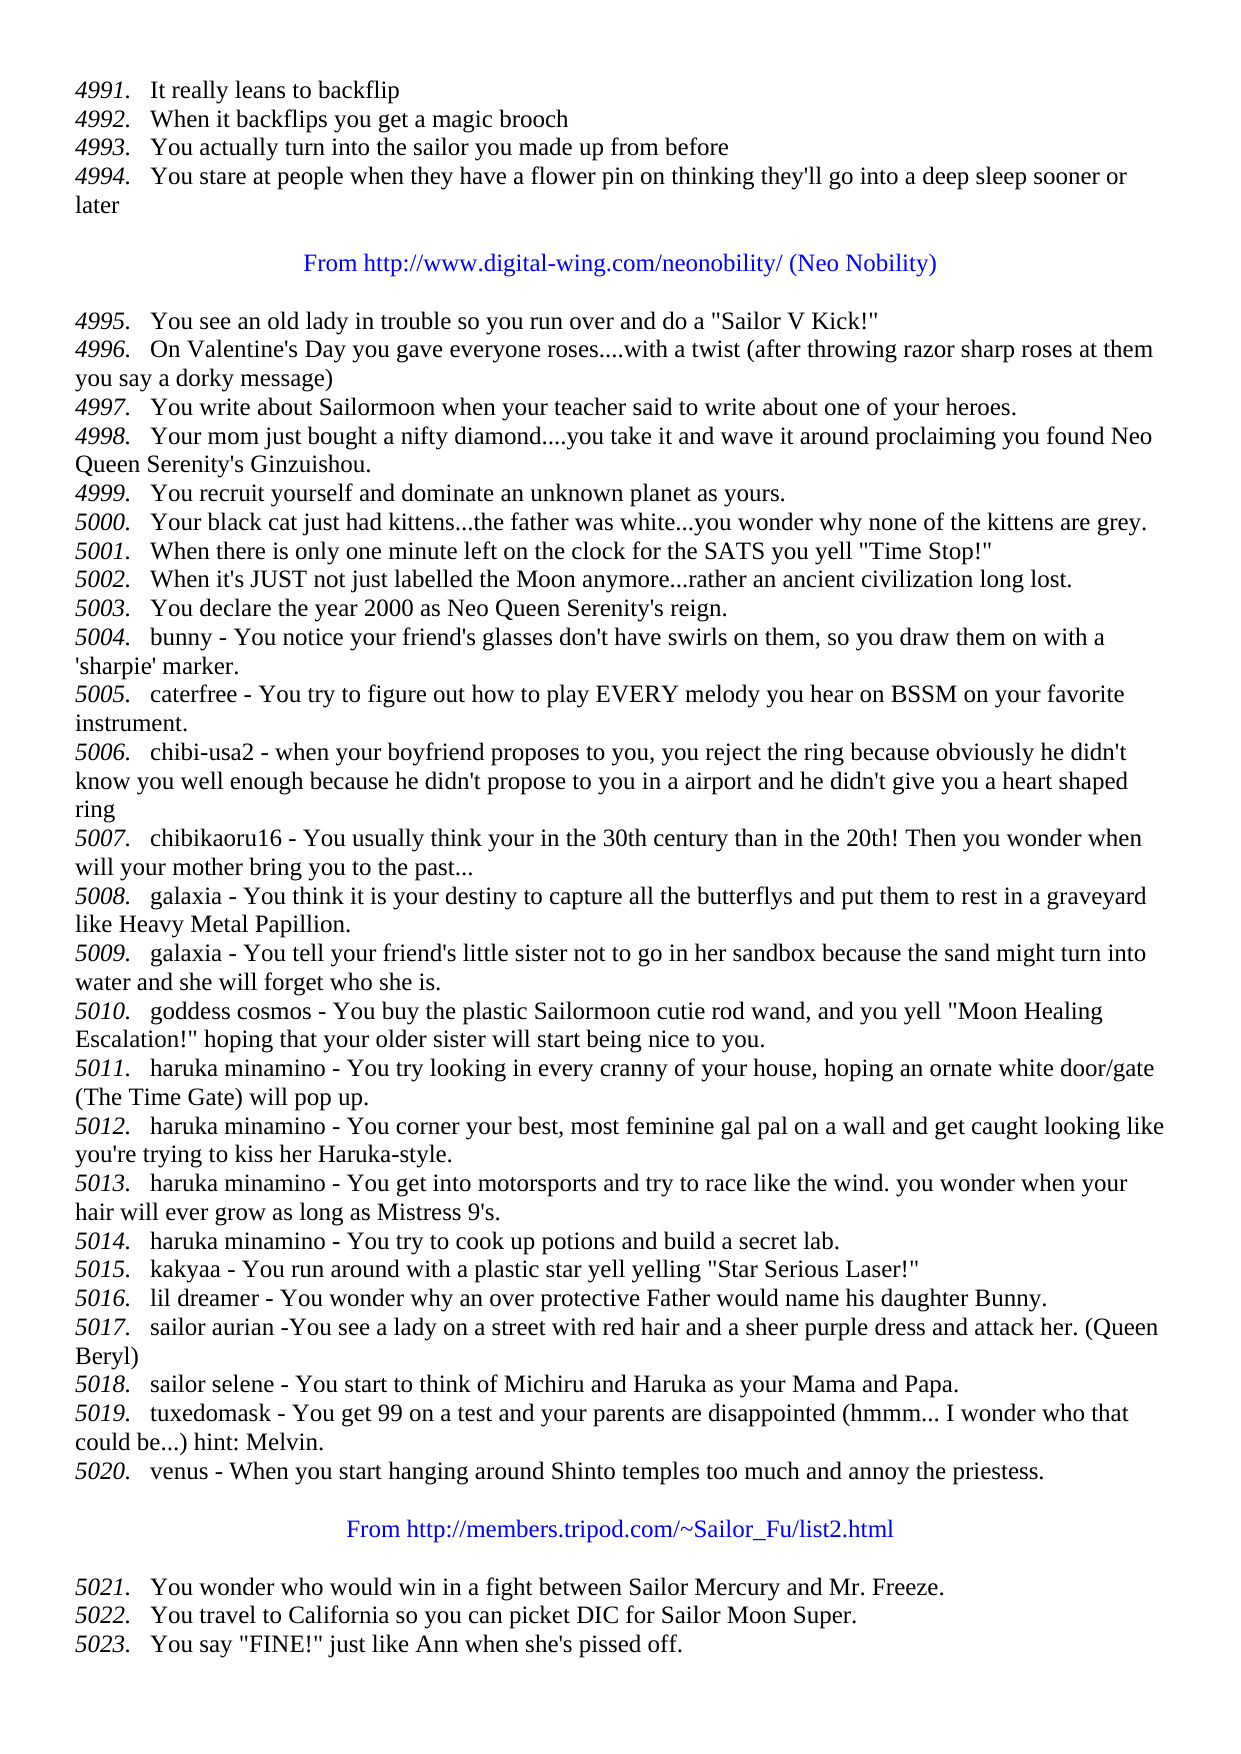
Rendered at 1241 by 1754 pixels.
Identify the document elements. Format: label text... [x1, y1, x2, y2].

list You recruit yourself and dominate an unknown planet as yours. [75, 478, 1165, 507]
list When there is only one minute left on the clock for the SATS you yell "Time Stop!" [75, 536, 1165, 564]
list It really leans to backflip [75, 75, 1165, 104]
list You actually turn into the sailor you made up from before [75, 132, 1165, 161]
list kakyaa - You run around with a plastic star yell yelling "Star Serious Laser!" [75, 1254, 1165, 1283]
list You stare at people when they have a flower pin on thinking they'll go into a deep sleep sooner or later [75, 161, 1165, 219]
list chibikaoru16 - You usually think your in the 30th century than in the 20th! Then you wonder when will your mother bring you to the past... [75, 823, 1165, 881]
list galaxia - You think it is your destiny to capture all the butterflys and put them to rest in a graveyard like Heavy Metal Papillion. [75, 881, 1165, 938]
list Your black cat just had kittens...the father was white...you wonder why none of the kittens are grey. [75, 507, 1165, 536]
list sailor aurian -You see a lady on a street with red hair and a sheer purple dress and attack her. (Queen Beryl) [75, 1312, 1165, 1369]
list goddess cosmos - You buy the plastic Sailormoon cutie rod wand, and you yell "Moon Healing Escalation!" hoping that your older sister will start being nice to you. [75, 996, 1165, 1053]
list You wonder who would win in a fight between Sailor Mercury and Mr. Freeze. [75, 1572, 1165, 1600]
list You write about Sailormoon when your teacher said to write about one of your heroes. [75, 392, 1165, 421]
list You see an old lady in trouble so you run over and do a "Sailor V Kick!" [75, 306, 1165, 334]
list haruka minamino - You try to cook up potions and build a secret lab. [75, 1226, 1165, 1254]
list caterfree - You try to figure out how to play EVERY melody you hear on BSSM on your favorite instrument. [75, 679, 1165, 737]
list sailor selene - You start to think of Michiru and Haruka as your Mama and Papa. [75, 1369, 1165, 1398]
list haruka minamino - You corner your best, most feminine gal pal on a wall and get caught looking like you're trying to kiss her Haruka-style. [75, 1111, 1165, 1168]
list You say "FINE!" just like Ann when she's pissed off. [75, 1629, 1165, 1658]
list On Valentine's Day you gave everyone roses....with a twist (after throwing razor sharp roses at them you say a dorky message) [75, 334, 1165, 392]
text From http://members.tripod.com/~Sailor_Fu/list2.html [75, 1514, 1165, 1542]
list When it backflips you get a magic brooch [75, 104, 1165, 132]
list When it's JUST not just labelled the Moon anymore...rather an ancient civilization long lost. [75, 564, 1165, 593]
list haruka minamino - You get into motorsports and try to race like the wind. you wonder when your hair will ever grow as long as Mistress 9's. [75, 1168, 1165, 1226]
list tuxedomask - You get 99 on a test and your parents are disappointed (hmmm... I wonder who that could be...) hint: Melvin. [75, 1398, 1165, 1456]
list chibi-usa2 - when your boyfriend proposes to you, you reject the ring because obviously he didn't know you well enough because he didn't propose to you in a airport and he didn't give you a heart shaped ring [75, 737, 1165, 823]
list You declare the year 2000 as Neo Queen Serenity's reign. [75, 593, 1165, 622]
list lil dreamer - You wonder why an over protective Father would name his daughter Bunny. [75, 1283, 1165, 1312]
list venus - When you start hanging around Shinto temples too much and annoy the priestess. [75, 1456, 1165, 1484]
list bunny - You notice your friend's glasses don't have swirls on them, so you draw them on with a 'sharpie' marker. [75, 622, 1165, 679]
list Your mom just bought a nifty diamond....you take it and wave it around proclaiming you found Neo Queen Serenity's Ginzuishou. [75, 421, 1165, 478]
text From http://www.digital-wing.com/neonobility/ (Neo Nobility) [75, 248, 1165, 277]
list You travel to California so you can picket DIC for Sailor Moon Super. [75, 1600, 1165, 1629]
list haruka minamino - You try looking in every cranny of your house, hoping an ornate white door/gate (The Time Gate) will pop up. [75, 1053, 1165, 1111]
list galaxia - You tell your friend's little sister not to go in her sandbox because the sand might turn into water and she will forget who she is. [75, 938, 1165, 996]
